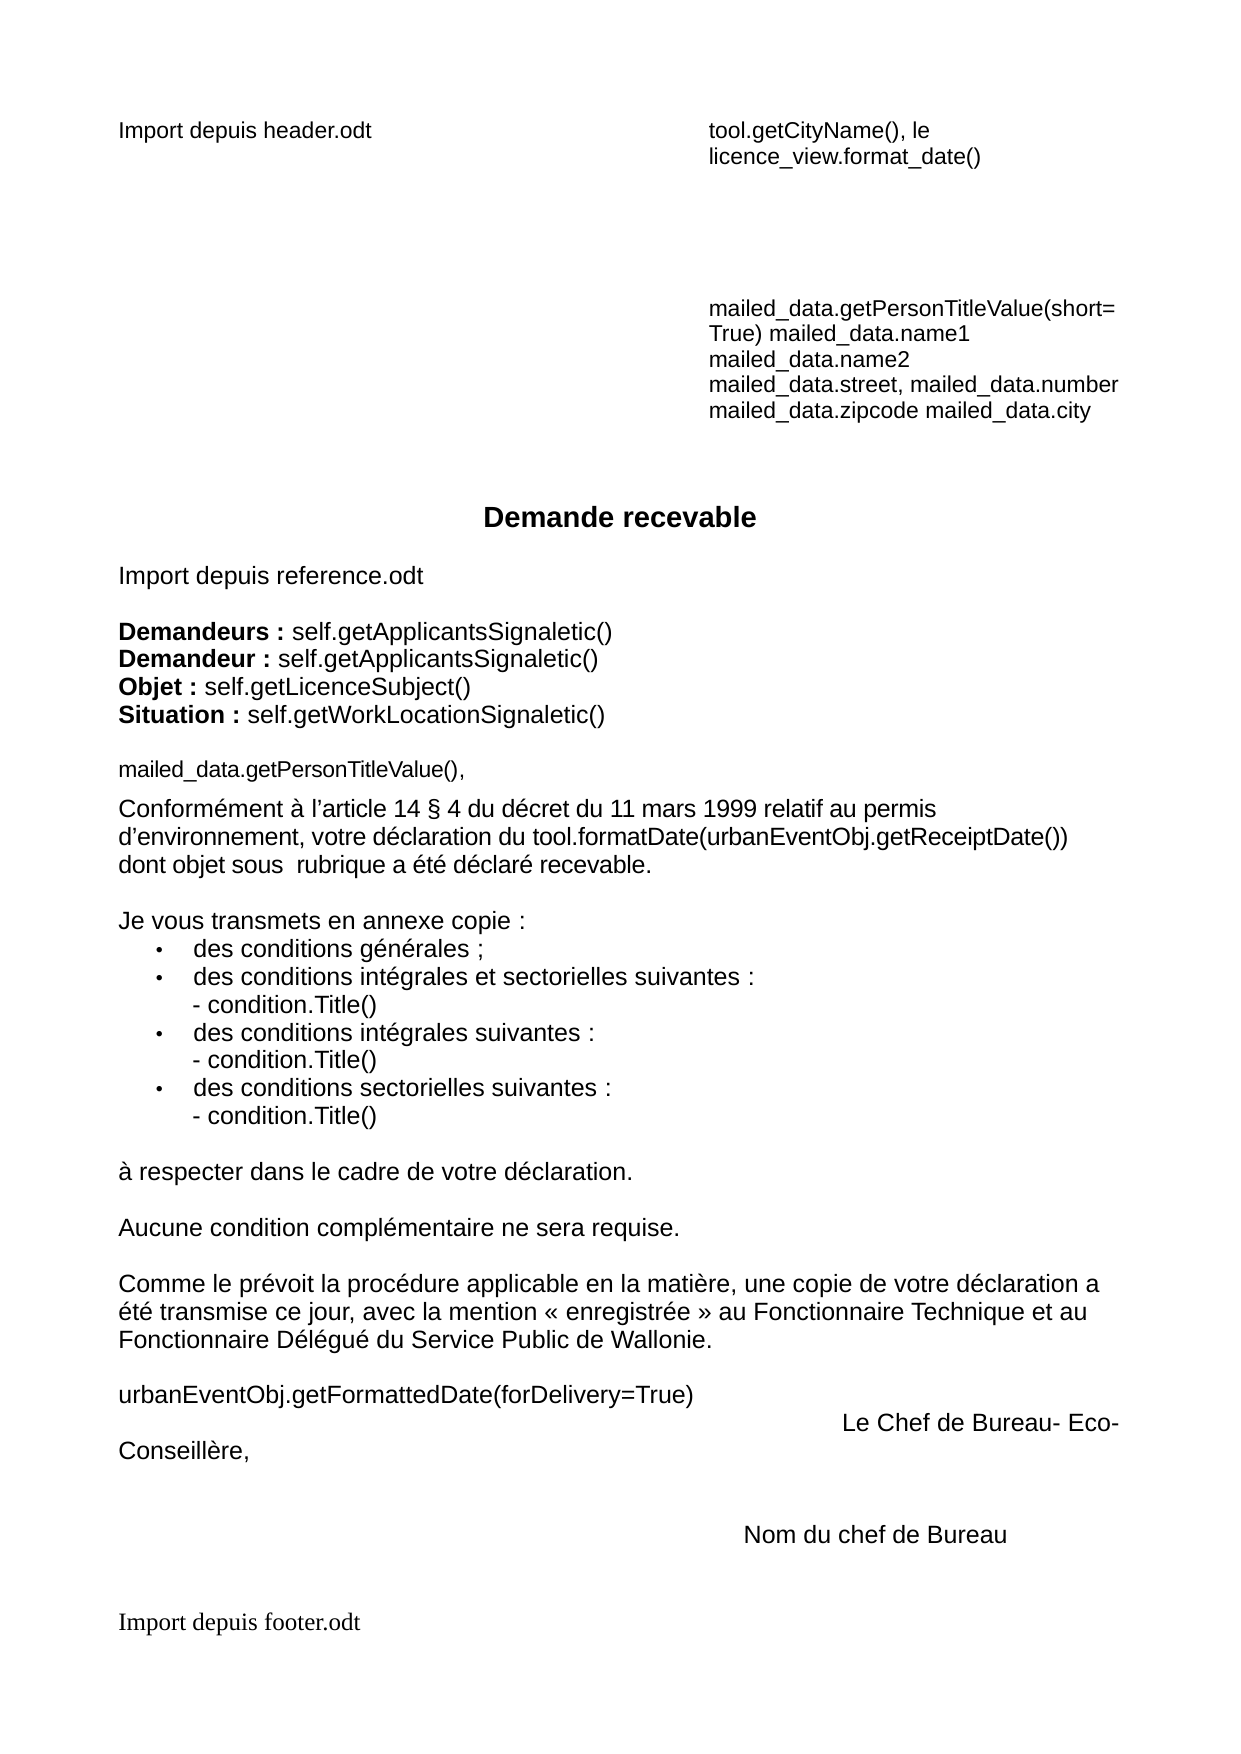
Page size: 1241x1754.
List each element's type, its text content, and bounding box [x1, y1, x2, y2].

text Demandeur : self.getApplicantsSignaletic() [118, 645, 1122, 673]
text Le Chef de Bureau- Eco-Conseillère, [118, 1409, 1122, 1465]
list des conditions générales ; [156, 935, 1122, 963]
table_header Import depuis header.odt [118, 118, 708, 436]
text - condition.Title() [118, 991, 1122, 1018]
text à respecter dans le cadre de votre déclaration. [118, 1158, 1122, 1186]
text Objet : self.getLicenceSubject() [118, 673, 1122, 701]
text Conformément à l’article 14 § 4 du décret du 11 mars 1999 relatif au permis d’environnement, votre déclaration du tool.formatDate(urbanEventObj.getReceiptDate()) dont objet sous rubrique a été déclaré recevable. [118, 795, 1122, 879]
list des conditions intégrales suivantes : [156, 1018, 1122, 1046]
text urbanEventObj.getFormattedDate(forDelivery=True) [118, 1381, 1122, 1409]
text Nom du chef de Bureau [118, 1521, 1122, 1549]
table_header tool.getCityName(), le licence_view.format_date() mailed_data.getPersonTitleValue(short=True) mailed_data.name1 mailed_data.name2 mailed_data.street, mailed_data.number mailed_data.zipcode mailed_data.city [709, 118, 1128, 436]
text Je vous transmets en annexe copie : [118, 907, 1122, 935]
text - condition.Title() [118, 1102, 1122, 1130]
text Comme le prévoit la procédure applicable en la matière, une copie de votre déclaration a été transmise ce jour, avec la mention « enregistrée » au Fonctionnaire Technique et au Fonctionnaire Délégué du Service Public de Wallonie. [118, 1270, 1122, 1353]
text mailed_data.getPersonTitleValue(), [118, 757, 1122, 783]
text Import depuis reference.odt [118, 562, 1122, 589]
text Aucune condition complémentaire ne sera requise. [118, 1214, 1122, 1242]
list des conditions intégrales et sectorielles suivantes : [156, 963, 1122, 991]
title Demande recevable [118, 501, 1122, 534]
text Situation : self.getWorkLocationSignaletic() [118, 701, 1122, 729]
text Demandeurs : self.getApplicantsSignaletic() [118, 617, 1122, 645]
text - condition.Title() [118, 1046, 1122, 1074]
list des conditions sectorielles suivantes : [156, 1074, 1122, 1102]
